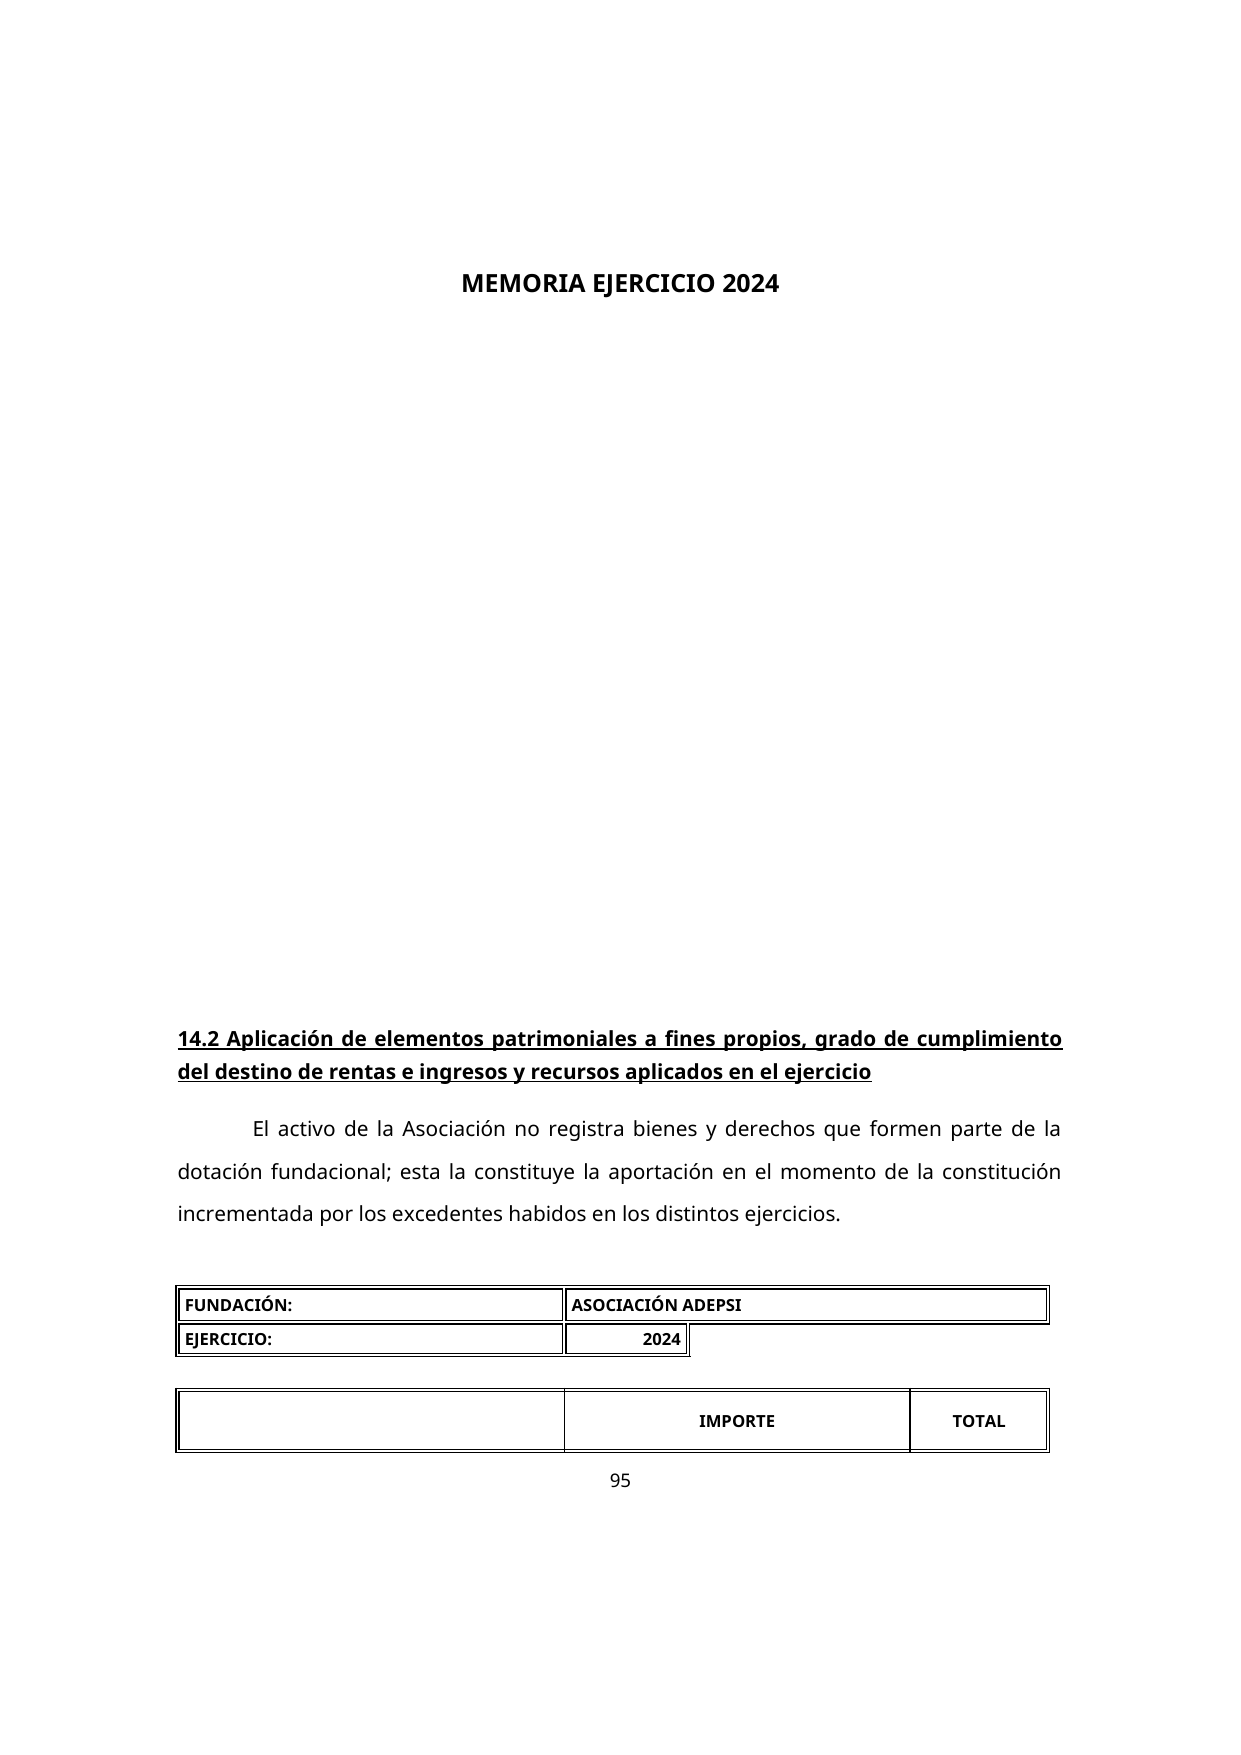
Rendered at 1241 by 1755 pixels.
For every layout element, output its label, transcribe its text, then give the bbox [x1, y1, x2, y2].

table_cell [873, 1353, 910, 1388]
table_cell [1048, 1353, 1063, 1388]
table_cell [910, 1325, 1048, 1353]
table_cell [1050, 1388, 1063, 1421]
table_header FUNDACIÓN: [180, 1290, 562, 1320]
table_cell [690, 1325, 776, 1353]
table_cell [1050, 1421, 1063, 1449]
table_cell [776, 1325, 836, 1353]
table_cell [776, 1353, 836, 1388]
table_header [836, 1290, 873, 1320]
table_cell 2024 [567, 1325, 686, 1353]
table_cell IMPORTE [565, 1392, 909, 1449]
table_cell [910, 1353, 1048, 1388]
table_cell [177, 1357, 564, 1388]
table_cell [180, 1421, 564, 1449]
table_cell [836, 1325, 873, 1353]
text 14.2 Aplicación de elementos patrimoniales a fines propios, grado de cumplimiento [177, 1024, 1063, 1048]
table_cell TOTAL [911, 1392, 1046, 1449]
text del destino de rentas e ingresos y recursos aplicados en el ejercicio [177, 1049, 1063, 1085]
table_cell EJERCICIO: [180, 1325, 562, 1353]
table_cell [1048, 1320, 1063, 1353]
table_header [1050, 1285, 1063, 1320]
table_cell [873, 1325, 910, 1353]
table_cell [836, 1353, 873, 1388]
text El activo de la Asociación no registra bienes y derechos que formen parte de la dotación fundacional; esta la constituye la aportación en el momento de la constitución incrementada por los excedentes habidos en los distintos ejercicios. [177, 1114, 1063, 1228]
table_cell [564, 1357, 688, 1388]
table_header [873, 1290, 910, 1320]
table_header [910, 1290, 1046, 1320]
table_cell [688, 1353, 776, 1388]
table_cell [180, 1392, 564, 1421]
table_header ASOCIACIÓN ADEPSI [567, 1290, 836, 1320]
